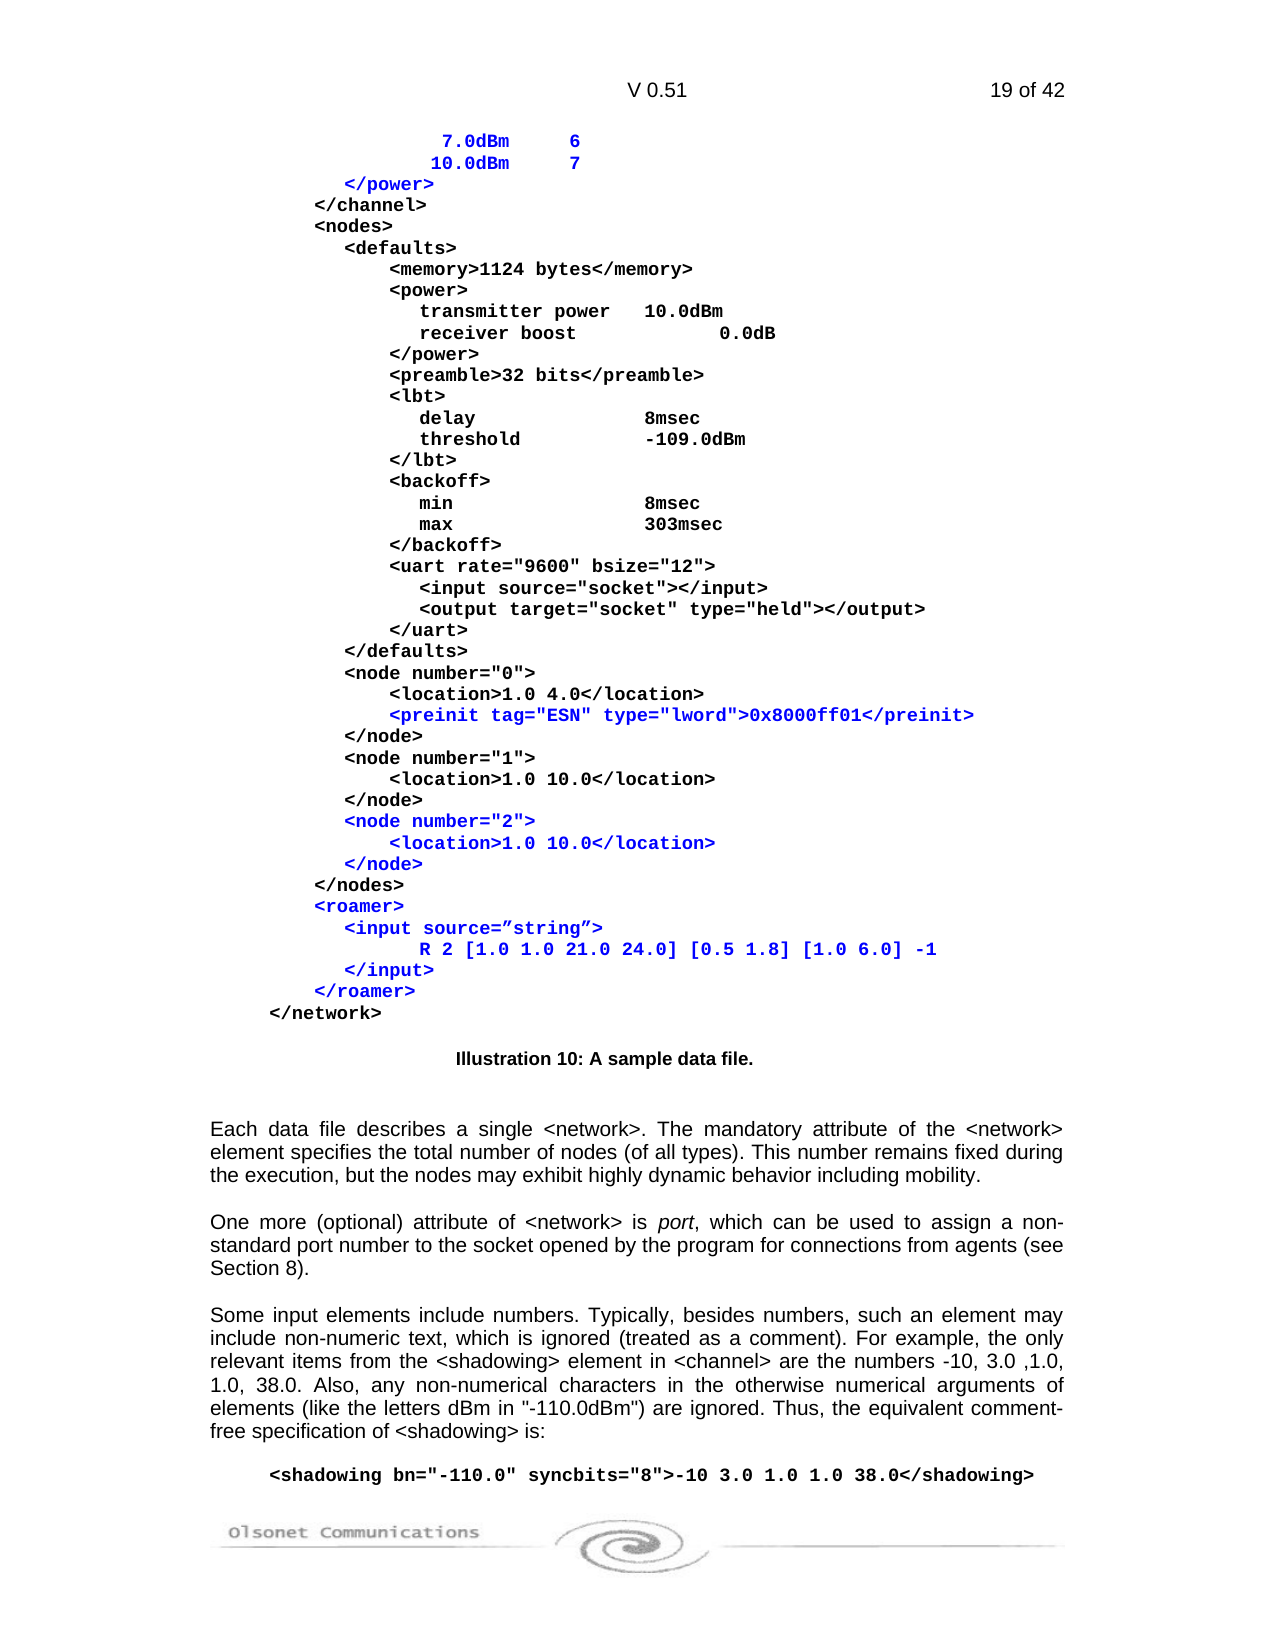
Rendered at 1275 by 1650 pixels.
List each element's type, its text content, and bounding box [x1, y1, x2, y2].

text <power> [269, 281, 1065, 302]
text </defaults> [269, 642, 1065, 663]
text delay 8msec [269, 408, 1065, 430]
text [456, 1070, 778, 1098]
text <node number="1"> [269, 748, 1065, 770]
text <lbt> [269, 387, 1065, 408]
text </node> [269, 855, 1065, 876]
text </input> [269, 961, 1065, 982]
text Illustration 10: A sample data file. [456, 1049, 778, 1070]
text </roamer> [269, 982, 1065, 1003]
text <output target="socket" type="held"></output> [269, 600, 1065, 621]
text <location>1.0 4.0</location> [269, 685, 1065, 706]
text Some input elements include numbers. Typically, besides numbers, such an element may include non-numeric text, which is ignored (treated as a comment). For example, the only relevant items from the <shadowing> element in <channel> are the numbers -10, 3.0 ,1.0, 1.0, 38.0. Also, any non-numerical characters in the otherwise numerical arguments of elements (like the letters dBm in "-110.0dBm") are ignored. Thus, the equivalent comment-free specification of <shadowing> is: [210, 1303, 1065, 1443]
text threshold -109.0dBm [269, 430, 1065, 451]
text </nodes> [269, 876, 1065, 897]
text <location>1.0 10.0</location> [269, 833, 1065, 855]
text <nodes> [269, 217, 1065, 238]
text <shadowing bn="-110.0" syncbits="8">-10 3.0 1.0 1.0 38.0</shadowing> [269, 1466, 1065, 1487]
text <defaults> [269, 238, 1065, 260]
text </power> [269, 175, 1065, 196]
text </node> [269, 727, 1065, 748]
text </network> [269, 1003, 1065, 1049]
text <node number="0"> [269, 663, 1065, 685]
text Each data file describes a single <network>. The mandatory attribute of the <network> element specifies the total number of nodes (of all types). This number remains fixed during the execution, but the nodes may exhibit highly dynamic behavior including mobility. [210, 1118, 1065, 1187]
text <uart rate="9600" bsize="12"> [269, 557, 1065, 578]
text receiver boost 0.0dB [269, 323, 1065, 345]
text <roamer> [269, 897, 1065, 918]
text <input source=”string”> [269, 918, 1065, 940]
text <location>1.0 10.0</location> [269, 770, 1065, 791]
text min 8msec [269, 493, 1065, 515]
picture [210, 1504, 1065, 1596]
text </lbt> [269, 451, 1065, 472]
text </uart> [269, 621, 1065, 642]
text <backoff> [269, 472, 1065, 493]
text 10.0dBm 7 [269, 153, 1065, 175]
text <node number="2"> [269, 812, 1065, 833]
text 7.0dBm 6 [269, 132, 1065, 153]
text </backoff> [269, 536, 1065, 557]
text </node> [269, 791, 1065, 812]
text R 2 [1.0 1.0 21.0 24.0] [0.5 1.8] [1.0 6.0] -1 [269, 940, 1065, 961]
text </power> [269, 345, 1065, 366]
text max 303msec [269, 515, 1065, 536]
text <memory>1124 bytes</memory> [269, 260, 1065, 281]
text transmitter power 10.0dBm [269, 302, 1065, 323]
text </channel> [269, 196, 1065, 217]
text One more (optional) attribute of <network> is port, which can be used to assign a non-standard port number to the socket opened by the program for connections from agents (see Section 8). [210, 1211, 1065, 1280]
text <preinit tag="ESN" type="lword">0x8000ff01</preinit> [269, 706, 1065, 727]
text <input source="socket"></input> [269, 578, 1065, 600]
text <preamble>32 bits</preamble> [269, 366, 1065, 387]
